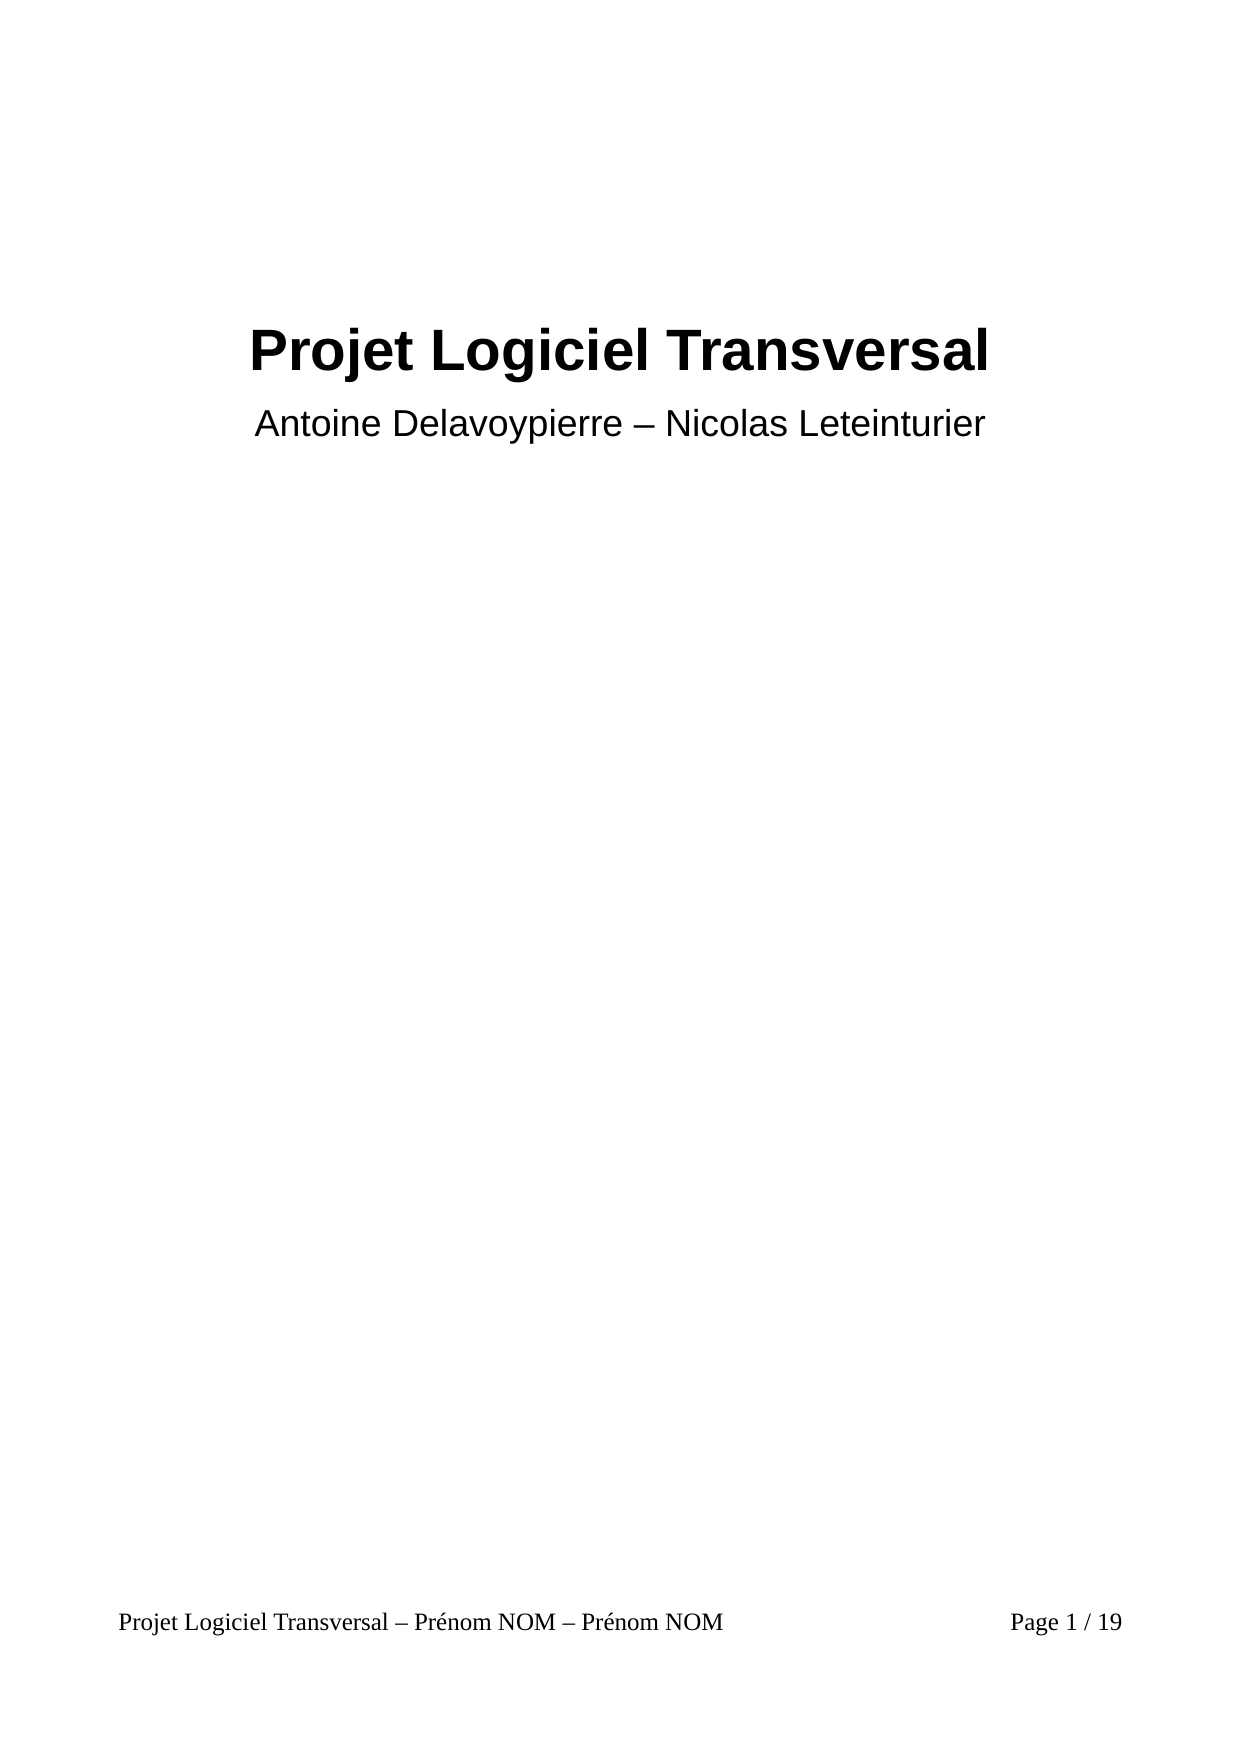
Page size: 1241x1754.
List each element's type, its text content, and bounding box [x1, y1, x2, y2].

title Projet Logiciel Transversal [118, 316, 1122, 383]
subtitle Antoine Delavoypierre – Nicolas Leteinturier [118, 401, 1122, 444]
